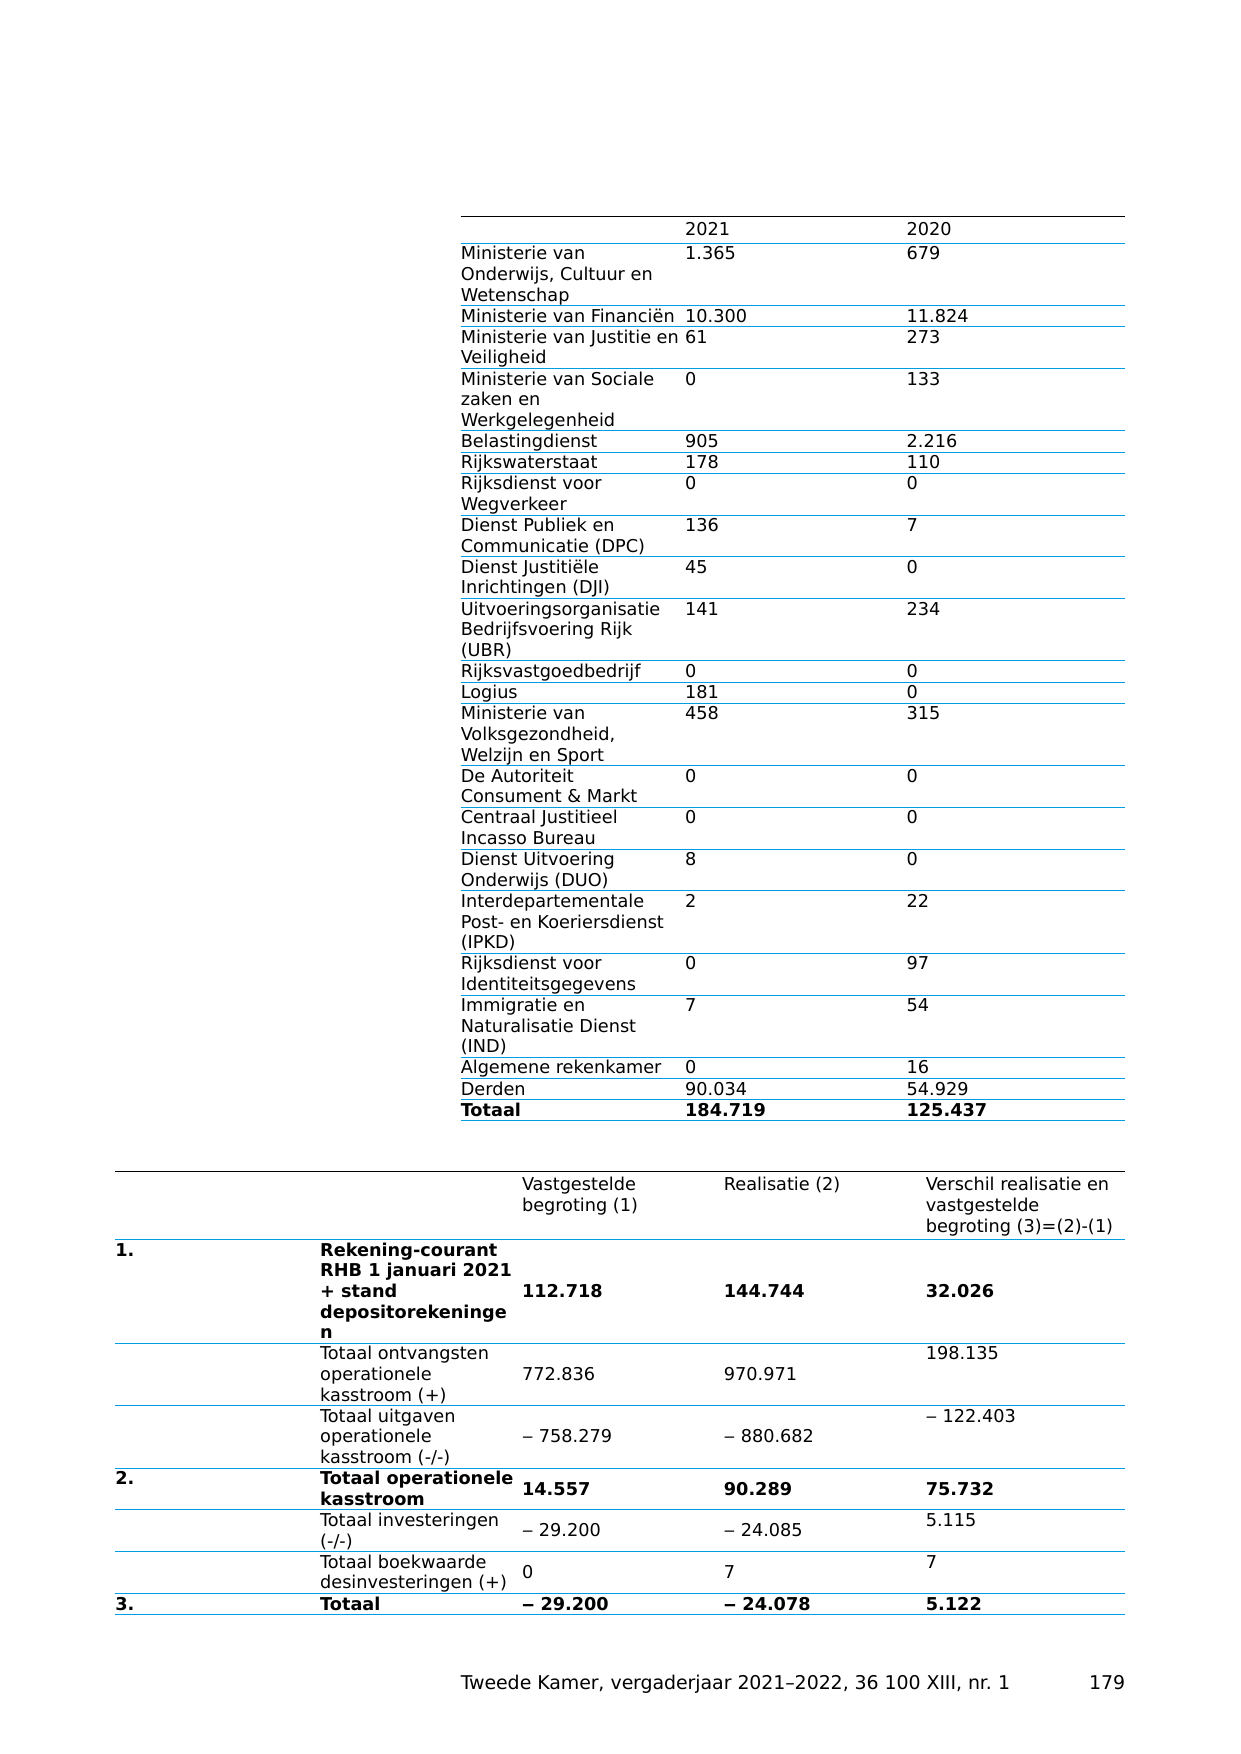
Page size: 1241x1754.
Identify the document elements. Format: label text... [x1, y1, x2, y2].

table_cell Totaal uitgaven operationele kasstroom (-/-) [317, 1406, 519, 1468]
table_cell 184.719 [682, 1100, 903, 1120]
table_cell [115, 1552, 317, 1593]
table_cell 2 [682, 891, 903, 953]
table_cell 112.718 [519, 1240, 721, 1343]
table_cell Ministerie van Onderwijs, Cultuur en Wetenschap [461, 244, 682, 305]
table_cell 7 [721, 1552, 923, 1593]
table_cell 136 [682, 516, 903, 556]
table_cell ‒ 24.085 [721, 1510, 923, 1551]
table_cell 905 [682, 431, 903, 452]
table_cell 8 [682, 850, 903, 890]
table_cell 14.557 [519, 1469, 721, 1509]
table_cell Realisatie (2) [721, 1172, 923, 1239]
table_cell 0 [519, 1552, 721, 1593]
table_cell 0 [904, 557, 1125, 598]
table_cell ‒ 880.682 [721, 1406, 923, 1468]
table_cell 0 [904, 808, 1125, 849]
table_cell Totaal ontvangsten operationele kasstroom (+) [317, 1344, 519, 1405]
table_header Tabel 93 Crediteuren en nog te betalen bedragen (bedragen x 1.000) [461, 191, 1125, 216]
table_cell Rijkswaterstaat [461, 453, 682, 473]
table_cell 0 [904, 683, 1125, 703]
table_cell Dienst Publiek en Communicatie (DPC) [461, 516, 682, 556]
table_cell 178 [682, 453, 903, 473]
table_cell Interdepartementale Post- en Koeriersdienst (IPKD) [461, 891, 682, 953]
table_cell Centraal Justitieel Incasso Bureau [461, 808, 682, 849]
table_cell 3. [115, 1594, 317, 1614]
table_header Tabel 94 Kasstroomoverzicht over het jaar 2021 (bedragen x € 1.000) [115, 1146, 1125, 1171]
table_cell [115, 1172, 317, 1239]
table_cell 90.289 [721, 1469, 923, 1509]
table_cell 11.824 [904, 306, 1125, 326]
table_cell Ministerie van Volksgezondheid, Welzijn en Sport [461, 704, 682, 765]
table_cell Vastgestelde begroting (1) [519, 1172, 721, 1239]
table_cell ‒ 29.200 [519, 1594, 721, 1614]
table_cell 144.744 [721, 1240, 923, 1343]
table_cell 315 [904, 704, 1125, 765]
table_cell 10.300 [682, 306, 903, 326]
table_cell Rijksvastgoedbedrijf [461, 661, 682, 682]
table_cell 0 [682, 474, 903, 514]
table_cell 234 [904, 599, 1125, 660]
table_cell Rekening-courant RHB 1 januari 2021 + stand depositorekeningen [317, 1240, 519, 1343]
table_cell 97 [904, 954, 1125, 994]
table_cell Derden [461, 1079, 682, 1099]
table_cell De Autoriteit Consument & Markt [461, 766, 682, 807]
table_cell 181 [682, 683, 903, 703]
table_cell 2. [115, 1469, 317, 1509]
table_cell ‒ 122.403 [923, 1406, 1125, 1468]
table_cell 5.115 [923, 1510, 1125, 1551]
table_cell 110 [904, 453, 1125, 473]
table_cell Uitvoeringsorganisatie Bedrijfsvoering Rijk (UBR) [461, 599, 682, 660]
table_cell 75.732 [923, 1469, 1125, 1509]
table_cell 2.216 [904, 431, 1125, 452]
table_cell 5.122 [923, 1594, 1125, 1614]
table_cell 7 [682, 996, 903, 1057]
table_cell 0 [904, 661, 1125, 682]
table_cell 125.437 [904, 1100, 1125, 1120]
table_cell Rijksdienst voor Wegverkeer [461, 474, 682, 514]
table_cell 2021 [682, 217, 903, 243]
table_cell 0 [904, 850, 1125, 890]
table_cell Rijksdienst voor Identiteitsgegevens [461, 954, 682, 994]
table_cell Verschil realisatie en vastgestelde begroting (3)=(2)-(1) [923, 1172, 1125, 1239]
table_cell Totaal [317, 1594, 519, 1614]
table_cell 16 [904, 1058, 1125, 1078]
table_cell 0 [682, 1058, 903, 1078]
table_cell 458 [682, 704, 903, 765]
table_cell Immigratie en Naturalisatie Dienst (IND) [461, 996, 682, 1057]
table_cell Algemene rekenkamer [461, 1058, 682, 1078]
table_cell ‒ 24.078 [721, 1594, 923, 1614]
table_cell Totaal boekwaarde desinvesteringen (+) [317, 1552, 519, 1593]
table_cell Totaal operationele kasstroom [317, 1469, 519, 1509]
table_cell 90.034 [682, 1079, 903, 1099]
table_cell 0 [904, 474, 1125, 514]
table_cell Belastingdienst [461, 431, 682, 452]
table_cell 273 [904, 327, 1125, 368]
table_cell 772.836 [519, 1344, 721, 1405]
table_cell [317, 1172, 519, 1239]
table_cell 0 [682, 369, 903, 430]
table_cell 7 [923, 1552, 1125, 1593]
table_cell Logius [461, 683, 682, 703]
table_cell 45 [682, 557, 903, 598]
table_cell Ministerie van Justitie en Veiligheid [461, 327, 682, 368]
table_cell 1.365 [682, 244, 903, 305]
table_cell 7 [904, 516, 1125, 556]
table_cell 54 [904, 996, 1125, 1057]
table_cell 54.929 [904, 1079, 1125, 1099]
table_cell 32.026 [923, 1240, 1125, 1343]
table_cell Totaal investeringen (-/-) [317, 1510, 519, 1551]
table_cell ‒ 29.200 [519, 1510, 721, 1551]
table_cell 133 [904, 369, 1125, 430]
table_cell [115, 1344, 317, 1405]
table_cell Ministerie van Sociale zaken en Werkgelegenheid [461, 369, 682, 430]
table_cell 0 [682, 766, 903, 807]
table_cell Dienst Uitvoering Onderwijs (DUO) [461, 850, 682, 890]
table_cell 22 [904, 891, 1125, 953]
table_cell Ministerie van Financiën [461, 306, 682, 326]
table_cell 0 [682, 661, 903, 682]
table_cell 141 [682, 599, 903, 660]
table_cell [461, 217, 682, 243]
table_cell ‒ 758.279 [519, 1406, 721, 1468]
table_cell 1. [115, 1240, 317, 1343]
table_cell 61 [682, 327, 903, 368]
table_cell 2020 [904, 217, 1125, 243]
table_cell 970.971 [721, 1344, 923, 1405]
table_cell [115, 1406, 317, 1468]
table_cell 198.135 [923, 1344, 1125, 1405]
table_cell [115, 1510, 317, 1551]
table_cell Totaal [461, 1100, 682, 1120]
table_cell 0 [682, 808, 903, 849]
table_cell 679 [904, 244, 1125, 305]
table_cell 0 [682, 954, 903, 994]
table_cell Dienst Justitiële Inrichtingen (DJI) [461, 557, 682, 598]
table_cell 0 [904, 766, 1125, 807]
